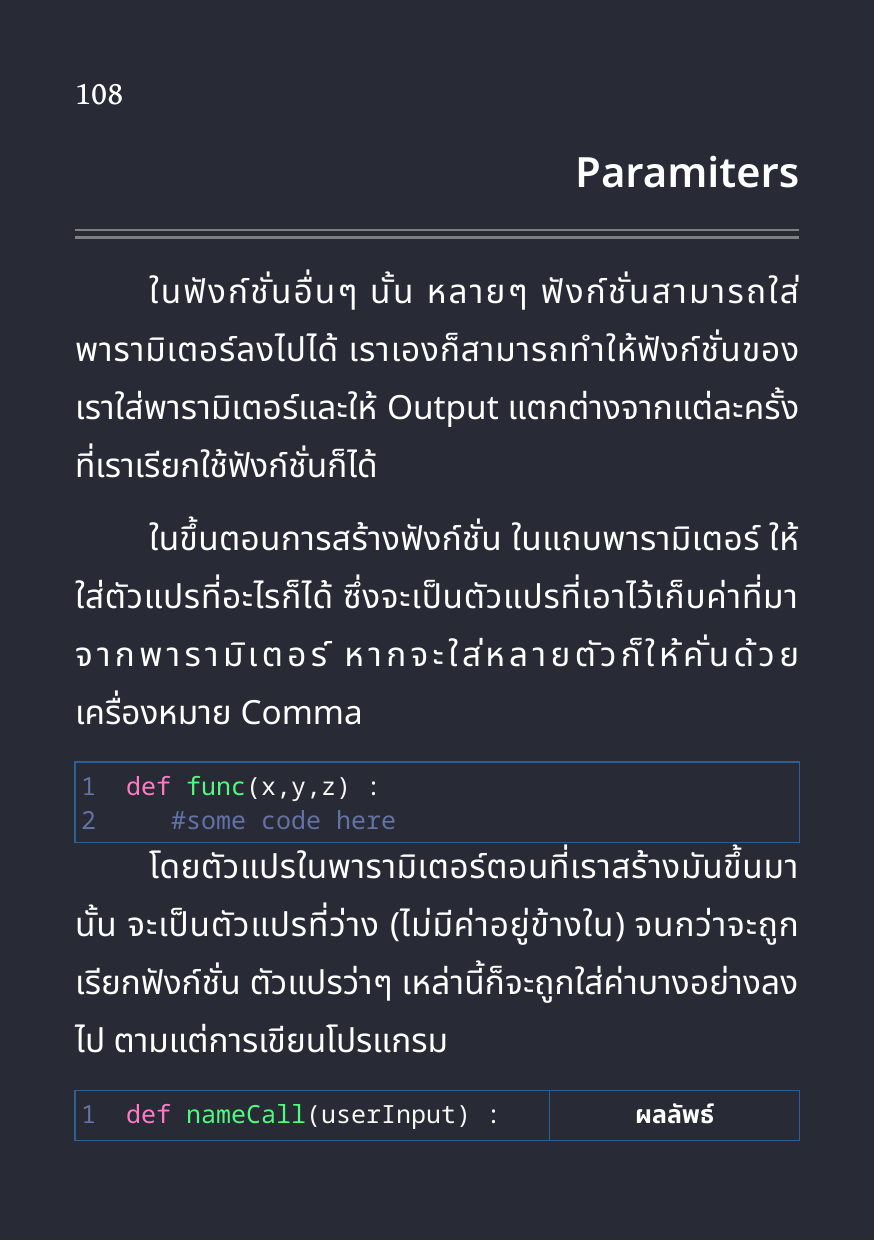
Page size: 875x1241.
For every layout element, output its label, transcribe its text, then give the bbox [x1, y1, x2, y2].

table_header 1 def nameCall(userInput) : [76, 1091, 549, 1140]
text ในฟังก์ชั่นอื่นๆ นั้น หลายๆ ฟังก์ชั่นสามารถใส่พารามิเตอร์ลงไปได้ เราเองก็สามารถทำให้ฟังก์ชั่นของเราใส่พารามิเตอร์และให้ Output แตกต่างจากแต่ละครั้งที่เราเรียกใช้ฟังก์ชั่นก็ได้ [75, 268, 799, 493]
text ในขึ้นตอนการสร้างฟังก์ชั่น ในแถบพารามิเตอร์ ให้ใส่ตัวแปรที่อะไรก็ได้ ซึ่งจะเป็นตัวแปรที่เอาไว้เก็บค่าที่มาจากพารามิเตอร์ หากจะใส่หลายตัวก็ให้คั่นด้วยเครื่องหมาย Comma [75, 515, 799, 739]
text โดยตัวแปรในพารามิเตอร์ตอนที่เราสร้างมันขึ้นมานั้น จะเป็นตัวแปรที่ว่าง (ไม่มีค่าอยู่ข้างใน) จนกว่าจะถูกเรียกฟังก์ชั่น ตัวแปรว่าๆ เหล่านี้ก็จะถูกใส่ค่าบางอย่างลงไป ตามแต่การเขียนโปรแกรม [75, 843, 799, 1068]
subtitle Paramiters [134, 143, 799, 200]
table_header ผลลัพธ์ [550, 1091, 799, 1140]
table_header 1 def func(x,y,z) : 2 #some code here [76, 763, 799, 842]
